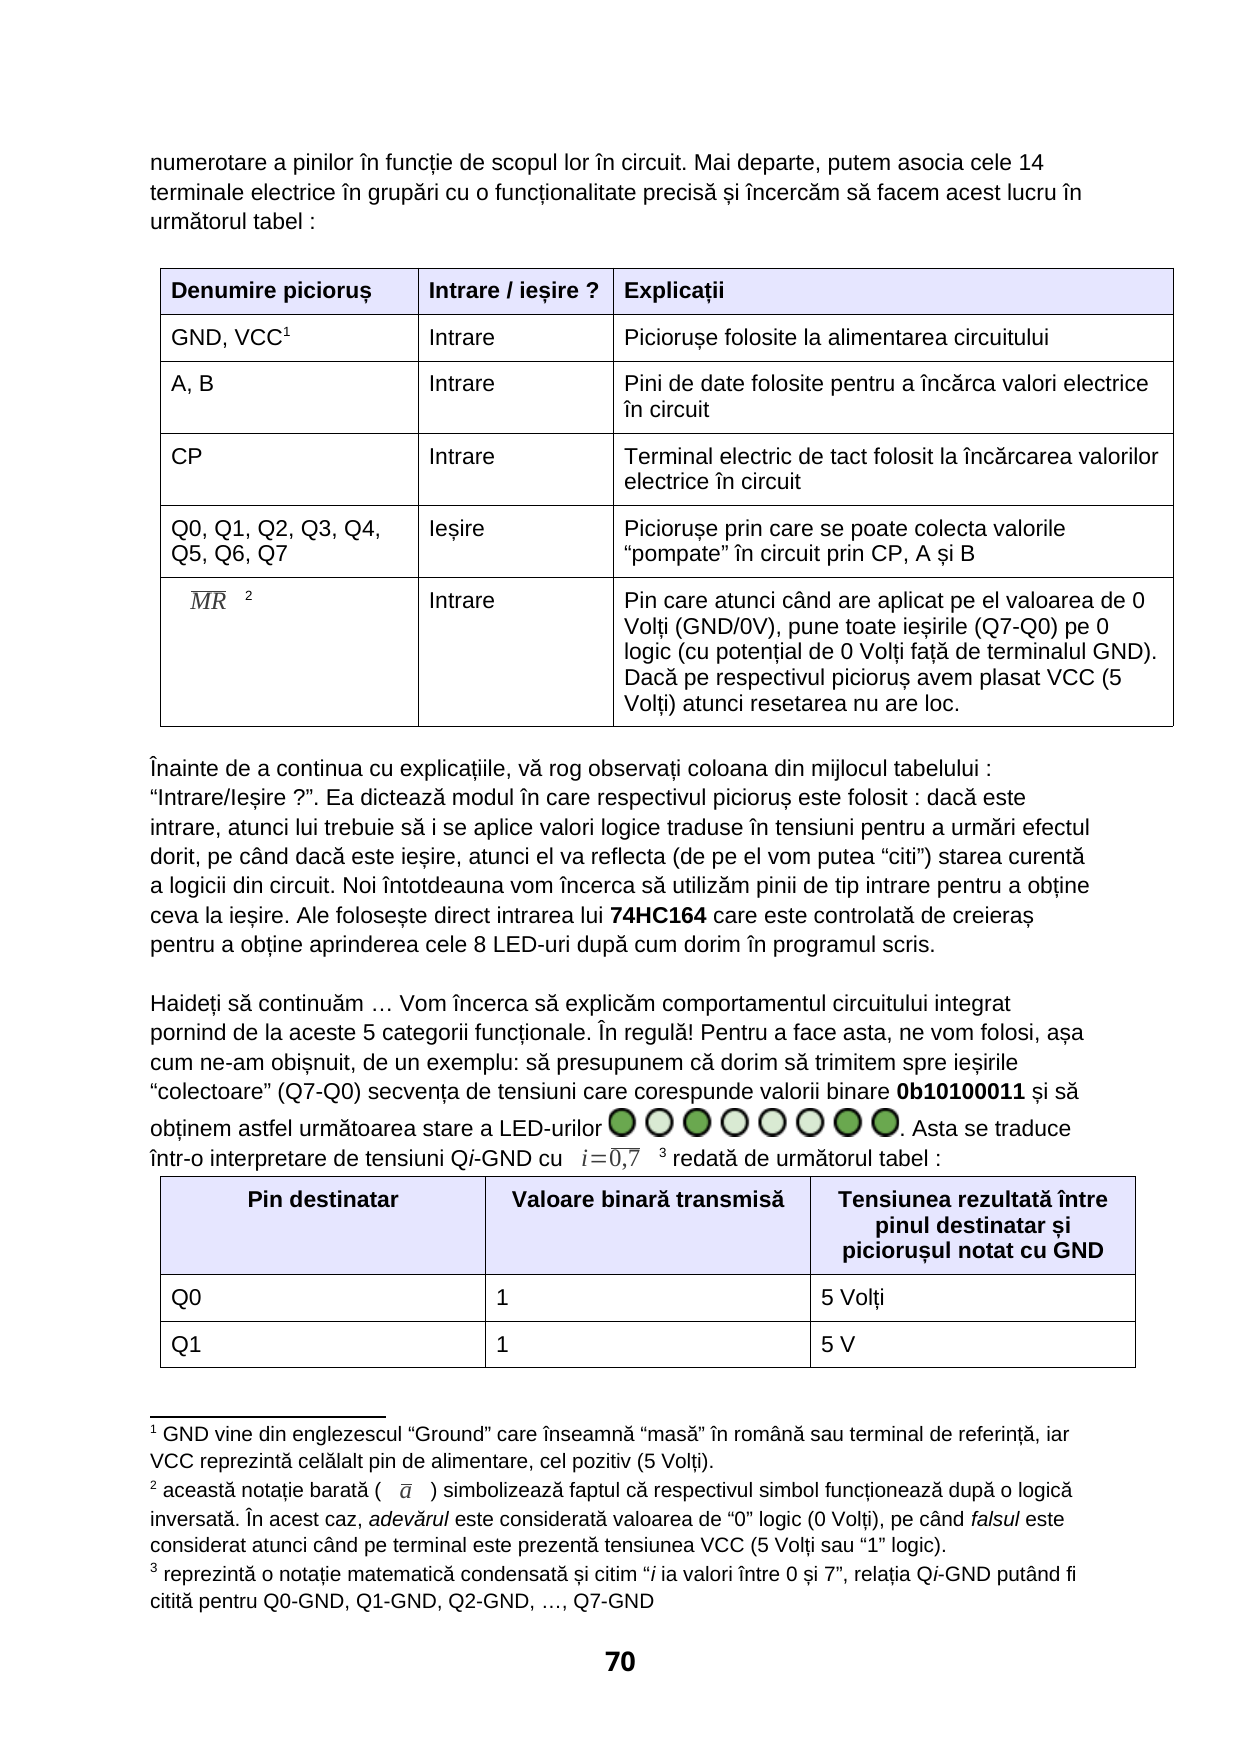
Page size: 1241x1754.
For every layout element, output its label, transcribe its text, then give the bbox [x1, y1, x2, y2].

table_cell 5 Volți [811, 1275, 1135, 1321]
table_cell Piciorușe folosite la alimentarea circuitului [614, 315, 1173, 361]
table_cell Pin care atunci când are aplicat pe el valoarea de 0 Volți (GND/0V), pune toate ieșirile (Q7-Q0) pe 0 logic (cu potențial de 0 Volți față de terminalul GND). Dacă pe respectivul picioruș avem plasat VCC (5 Volți) atunci resetarea nu are loc. [614, 578, 1173, 726]
table_cell [161, 578, 418, 726]
table_cell Q0, Q1, Q2, Q3, Q4, Q5, Q6, Q7 [161, 506, 418, 577]
table_cell Ieșire [419, 506, 613, 577]
table_cell A, B [161, 362, 418, 433]
text numerotare a pinilor în funcție de scopul lor în circuit. Mai departe, putem asocia cele 14 terminale electrice în grupări cu o funcționalitate precisă și încercăm să facem acest lucru în următorul tabel : [150, 150, 1091, 234]
text Înainte de a continua cu explicațiile, vă rog observați coloana din mijlocul tabelului : “Intrare/Ieșire ?”. Ea dictează modul în care respectivul picioruș este folosit : dacă este intrare, atunci lui trebuie să i se aplice valori logice traduse în tensiuni pentru a urmări efectul dorit, pe când dacă este ieșire, atunci el va reflecta (de pe el vom putea “citi”) starea curentă a logicii din circuit. Noi întotdeauna vom încerca să utilizăm pinii de tip intrare pentru a obține ceva la ieșire. Ale folosește direct intrarea lui 74HC164 care este controlată de creieraș pentru a obține aprinderea cele 8 LED-uri după cum dorim în programul scris. [150, 756, 1091, 958]
table_cell CP [161, 434, 418, 505]
table_cell 1 [486, 1322, 810, 1367]
table_cell Q0 [161, 1275, 485, 1321]
table_cell 5 V [811, 1322, 1135, 1367]
text Haideți să continuăm … Vom încerca să explicăm comportamentul circuitului integrat pornind de la aceste 5 categorii funcționale. În regulă! Pentru a face asta, ne vom folosi, așa cum ne-am obișnuit, de un exemplu: să presupunem că dorim să trimitem spre ieșirile “colectoare” (Q7-Q0) secvența de tensiuni care corespunde valorii binare 0b10100011 și să obținem astfel următoarea stare a LED-urilor . Asta se traduce într-o interpretare de tensiuni Qi-GND cu redată de următorul tabel : [150, 991, 1091, 1173]
table_cell Pini de date folosite pentru a încărca valori electrice în circuit [614, 362, 1173, 433]
table_cell Intrare [419, 362, 613, 433]
table_cell Piciorușe prin care se poate colecta valorile “pompate” în circuit prin CP, A și B [614, 506, 1173, 577]
table_cell GND, VCC [161, 315, 418, 361]
table_cell Intrare [419, 578, 613, 726]
table_cell Intrare [419, 315, 613, 361]
picture [608, 1108, 900, 1137]
table_cell Q1 [161, 1322, 485, 1367]
table_cell Intrare [419, 434, 613, 505]
table_header Intrare / ieșire ? [419, 269, 613, 314]
table_header Denumire picioruș [161, 269, 418, 314]
table_cell 1 [486, 1275, 810, 1321]
table_header Tensiunea rezultată între pinul destinatar și piciorușul notat cu GND [811, 1177, 1135, 1274]
table_header Valoare binară transmisă [486, 1177, 810, 1274]
table_cell Terminal electric de tact folosit la încărcarea valorilor electrice în circuit [614, 434, 1173, 505]
text reprezintă o notație matematică condensată și citim “i ia valori între 0 și 7”, relația Qi-GND putând fi citită pentru Q0-GND, Q1-GND, Q2-GND, …, Q7-GND [150, 1561, 1091, 1613]
table_header Pin destinatar [161, 1177, 485, 1274]
table_header Explicații [614, 269, 1173, 314]
